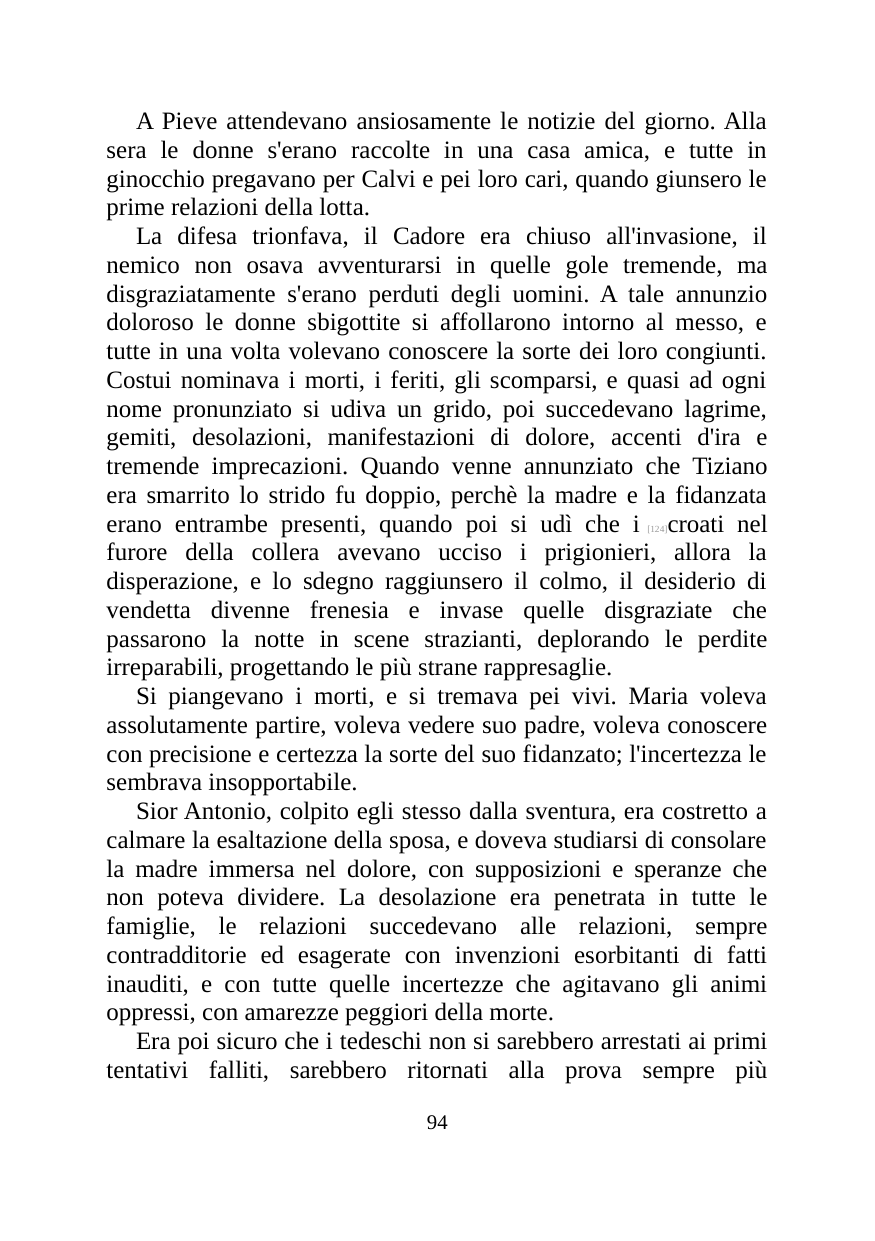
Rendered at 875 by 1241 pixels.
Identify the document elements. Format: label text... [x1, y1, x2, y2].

text A Pieve attendevano ansiosamente le notizie del giorno. Alla sera le donne s'erano raccolte in una casa amica, e tutte in ginocchio pregavano per Calvi e pei loro cari, quando giunsero le prime relazioni della lotta. [106, 106, 768, 221]
text Sior Antonio, colpito egli stesso dalla sventura, era costretto a calmare la esaltazione della sposa, e doveva studiarsi di consolare la madre immersa nel dolore, con supposizioni e speranze che non poteva dividere. La desolazione era penetrata in tutte le famiglie, le relazioni succedevano alle relazioni, sempre contradditorie ed esagerate con invenzioni esorbitanti di fatti inauditi, e con tutte quelle incertezze che agitavano gli animi oppressi, con amarezze peggiori della morte. [106, 796, 768, 1026]
text La difesa trionfava, il Cadore era chiuso all'invasione, il nemico non osava avventurarsi in quelle gole tremende, ma disgraziatamente s'erano perduti degli uomini. A tale annunzio doloroso le donne sbigottite si affollarono intorno al messo, e tutte in una volta volevano conoscere la sorte dei loro congiunti. Costui nominava i morti, i feriti, gli scomparsi, e quasi ad ogni nome pronunziato si udiva un grido, poi succedevano lagrime, gemiti, desolazioni, manifestazioni di dolore, accenti d'ira e tremende imprecazioni. Quando venne annunziato che Tiziano era smarrito lo strido fu doppio, perchè la madre e la fidanzata erano entrambe presenti, quando poi si udì che i [124]croati nel furore della collera avevano ucciso i prigionieri, allora la disperazione, e lo sdegno raggiunsero il colmo, il desiderio di vendetta divenne frenesia e invase quelle disgraziate che passarono la notte in scene strazianti, deplorando le perdite irreparabili, progettando le più strane rappresaglie. [106, 221, 768, 681]
text Era poi sicuro che i tedeschi non si sarebbero arrestati ai primi tentativi falliti, sarebbero ritornati alla prova sempre più [106, 1026, 768, 1084]
text Si piangevano i morti, e si tremava pei vivi. Maria voleva assolutamente partire, voleva vedere suo padre, voleva conoscere con precisione e certezza la sorte del suo fidanzato; l'incertezza le sembrava insopportabile. [106, 681, 768, 796]
